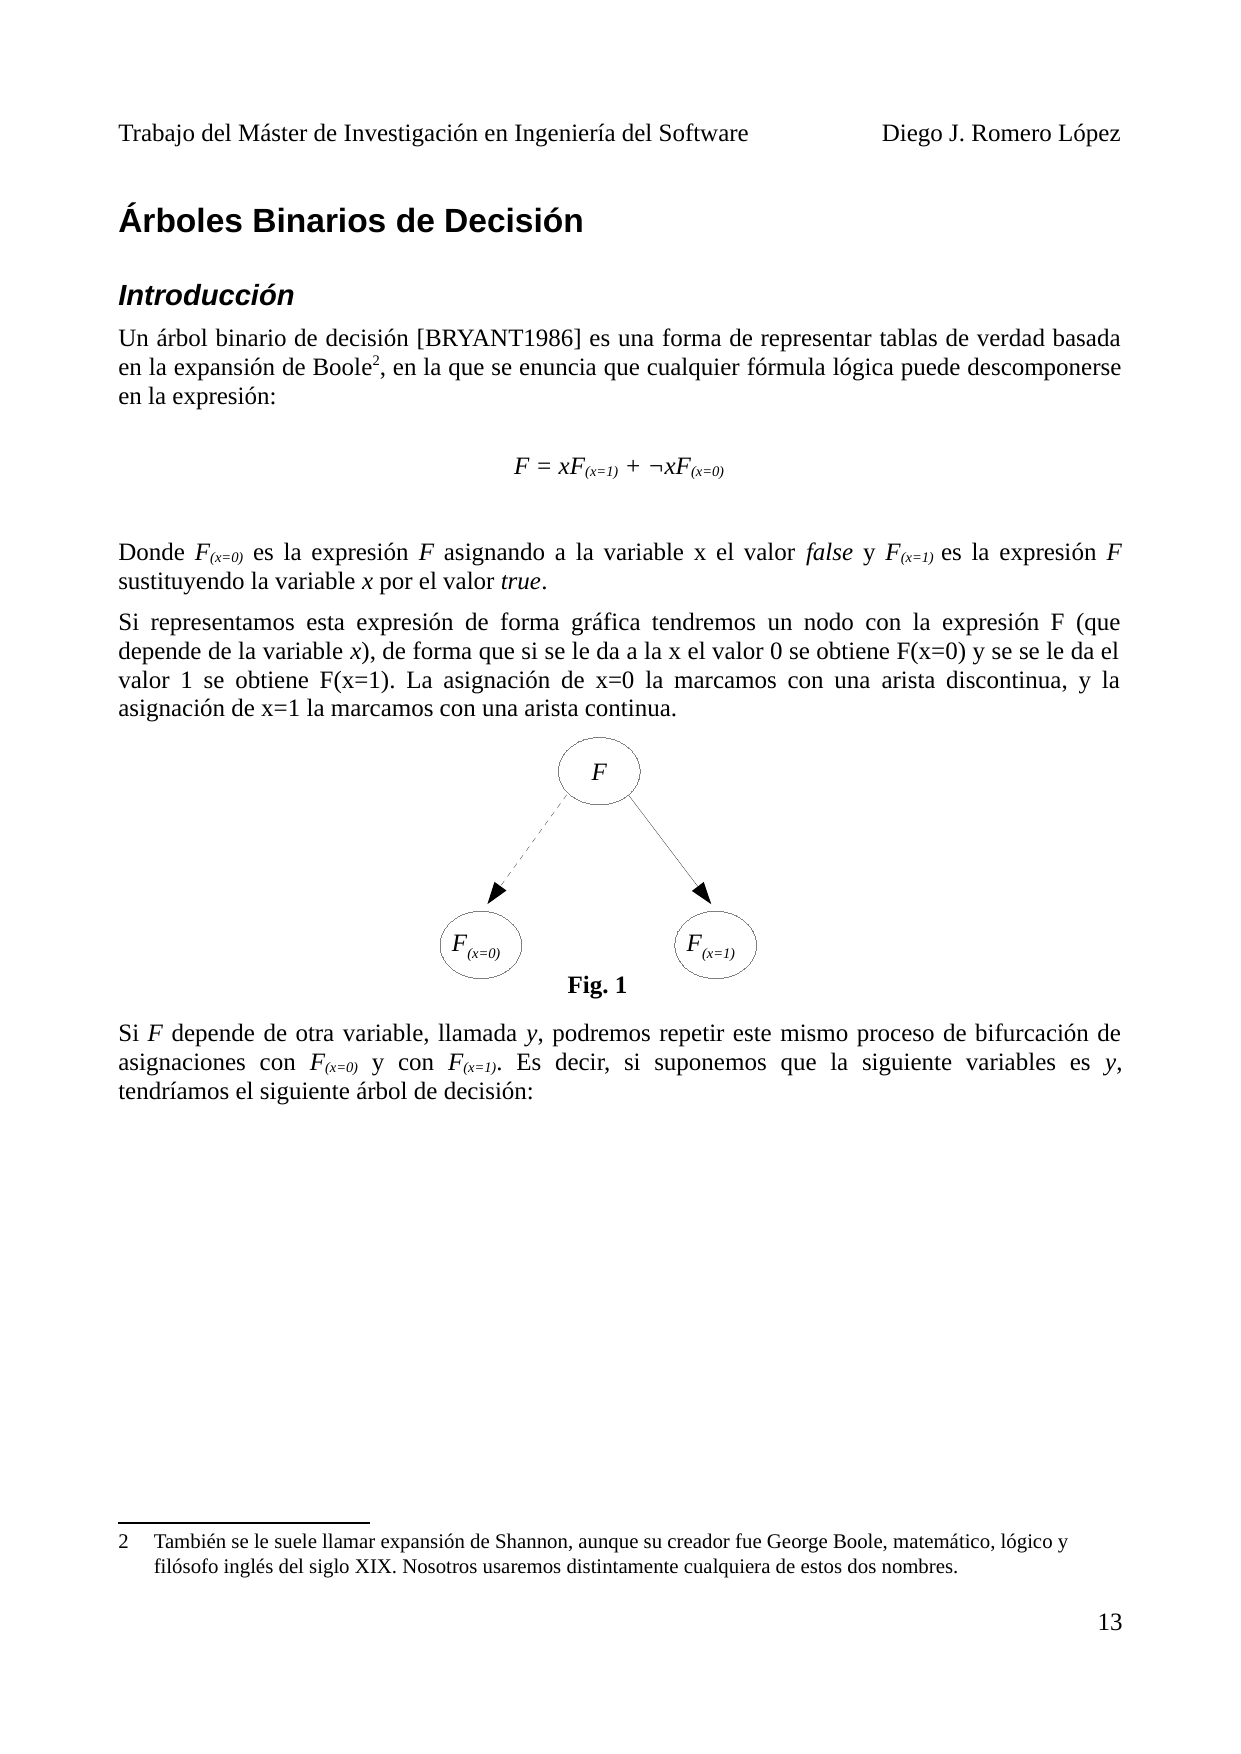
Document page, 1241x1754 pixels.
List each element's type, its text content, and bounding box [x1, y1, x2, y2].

subtitle Introducción [118, 277, 1122, 311]
text Un árbol binario de decisión [BRYANT1986] es una forma de representar tablas de verdad basada en la expansión de Boole, en la que se enuncia que cualquier fórmula lógica puede descomponerse en la expresión: [118, 323, 1122, 410]
text Donde F(x=0) es la expresión F asignando a la variable x el valor false y F(x=1) es la expresión F sustituyendo la variable x por el valor true. [118, 537, 1122, 595]
text Si F depende de otra variable, llamada y, podremos repetir este mismo proceso de bifurcación de asignaciones con F(x=0) y con F(x=1). Es decir, si suponemos que la siguiente variables es y, tendríamos el siguiente árbol de decisión: [118, 1018, 1122, 1105]
text También se le suele llamar expansión de Shannon, aunque su creador fue George Boole, matemático, lógico y filósofo inglés del siglo XIX. Nosotros usaremos distintamente cualquiera de estos dos nombres. [118, 1529, 1122, 1578]
subtitle Árboles Binarios de Decisión [118, 201, 1122, 240]
text Si representamos esta expresión de forma gráfica tendremos un nodo con la expresión F (que depende de la variable x), de forma que si se le da a la x el valor 0 se obtiene F(x=0) y se se le da el valor 1 se obtiene F(x=1). La asignación de x=0 la marcamos con una arista discontinua, y la asignación de x=1 la marcamos con una arista continua. [118, 607, 1122, 722]
text F = xF(x=1) + ¬xF(x=0) [118, 451, 1122, 480]
